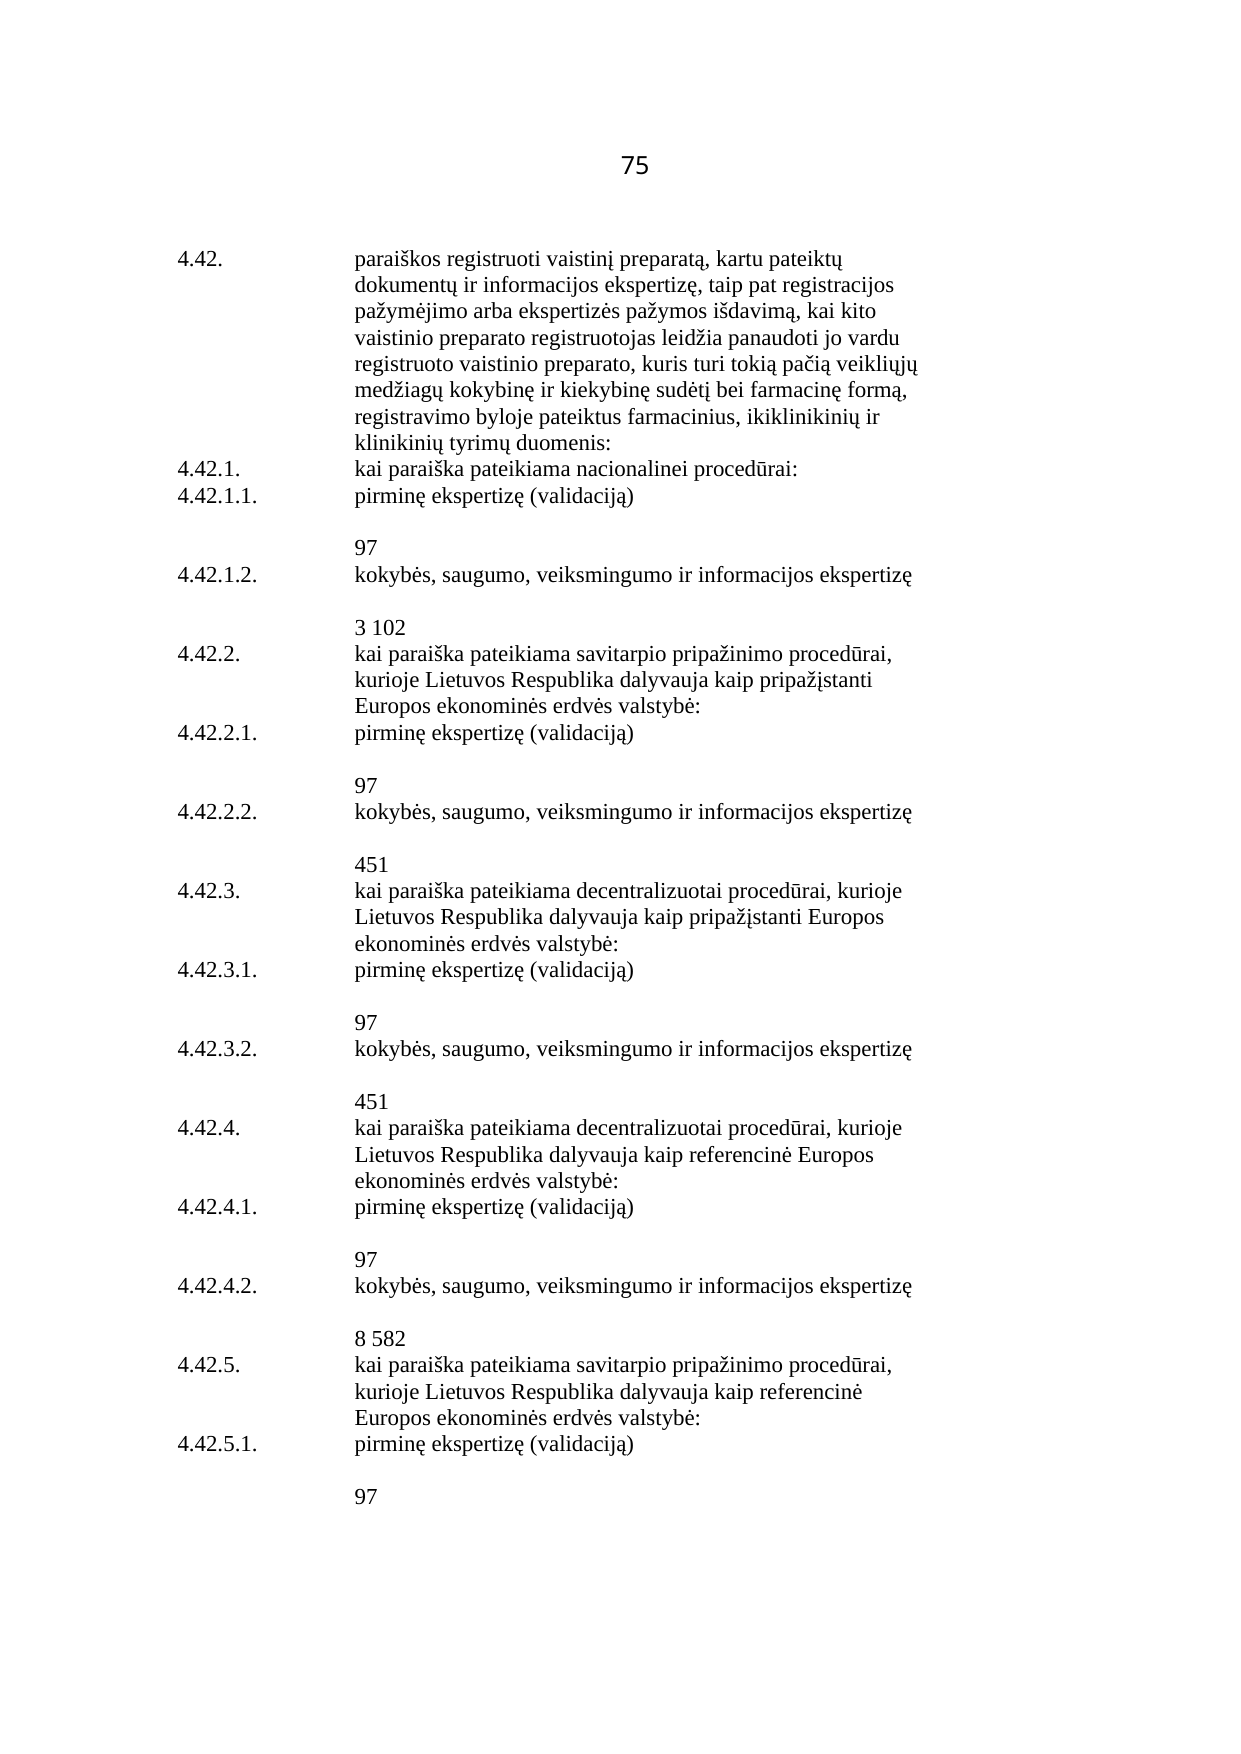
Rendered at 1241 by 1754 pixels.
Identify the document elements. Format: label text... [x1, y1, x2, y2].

text registravimo byloje pateiktus farmacinius, ikiklinikinių ir [354, 403, 945, 429]
text 4.42.1.2. kokybės, saugumo, veiksmingumo ir informacijos ekspertizę 3 102 [177, 561, 945, 640]
text 4.42.5. kai paraiška pateikiama savitarpio pripažinimo procedūrai, [177, 1351, 945, 1378]
text 4.42. paraiškos registruoti vaistinį preparatą, kartu pateiktų [177, 244, 945, 271]
text dokumentų ir informacijos ekspertizę, taip pat registracijos [354, 271, 945, 297]
text 4.42.3. kai paraiška pateikiama decentralizuotai procedūrai, kurioje [177, 877, 945, 903]
text registruoto vaistinio preparato, kuris turi tokią pačią veikliųjų [354, 350, 945, 376]
text Europos ekonominės erdvės valstybė: [354, 1404, 945, 1431]
text Lietuvos Respublika dalyvauja kaip referencinė Europos [354, 1141, 945, 1167]
text ekonominės erdvės valstybė: [354, 930, 945, 956]
text 4.42.4. kai paraiška pateikiama decentralizuotai procedūrai, kurioje [177, 1114, 945, 1141]
text 4.42.1. kai paraiška pateikiama nacionalinei procedūrai: [177, 455, 945, 482]
text kurioje Lietuvos Respublika dalyvauja kaip referencinė [354, 1378, 945, 1404]
text ekonominės erdvės valstybė: [354, 1167, 945, 1193]
text pažymėjimo arba ekspertizės pažymos išdavimą, kai kito [354, 297, 945, 324]
text vaistinio preparato registruotojas leidžia panaudoti jo vardu [354, 324, 945, 350]
text 4.42.1.1. pirminę ekspertizę (validaciją) 97 [177, 482, 945, 561]
text kurioje Lietuvos Respublika dalyvauja kaip pripažįstanti [354, 666, 945, 693]
text 4.42.5.1. pirminę ekspertizę (validaciją) 97 [177, 1431, 945, 1509]
text medžiagų kokybinę ir kiekybinę sudėtį bei farmacinę formą, [354, 376, 945, 403]
text 4.42.2.1. pirminę ekspertizę (validaciją) 97 [177, 719, 945, 798]
text 4.42.4.2. kokybės, saugumo, veiksmingumo ir informacijos ekspertizę 8 582 [177, 1272, 945, 1351]
text 4.42.2.2. kokybės, saugumo, veiksmingumo ir informacijos ekspertizę 451 [177, 798, 945, 877]
text Europos ekonominės erdvės valstybė: [354, 693, 945, 719]
text 4.42.3.2. kokybės, saugumo, veiksmingumo ir informacijos ekspertizę 451 [177, 1035, 945, 1114]
text 4.42.4.1. pirminę ekspertizę (validaciją) 97 [177, 1193, 945, 1272]
text klinikinių tyrimų duomenis: [354, 429, 945, 455]
text 4.42.2. kai paraiška pateikiama savitarpio pripažinimo procedūrai, [177, 640, 945, 666]
text Lietuvos Respublika dalyvauja kaip pripažįstanti Europos [354, 903, 945, 930]
text 4.42.3.1. pirminę ekspertizę (validaciją) 97 [177, 956, 945, 1035]
